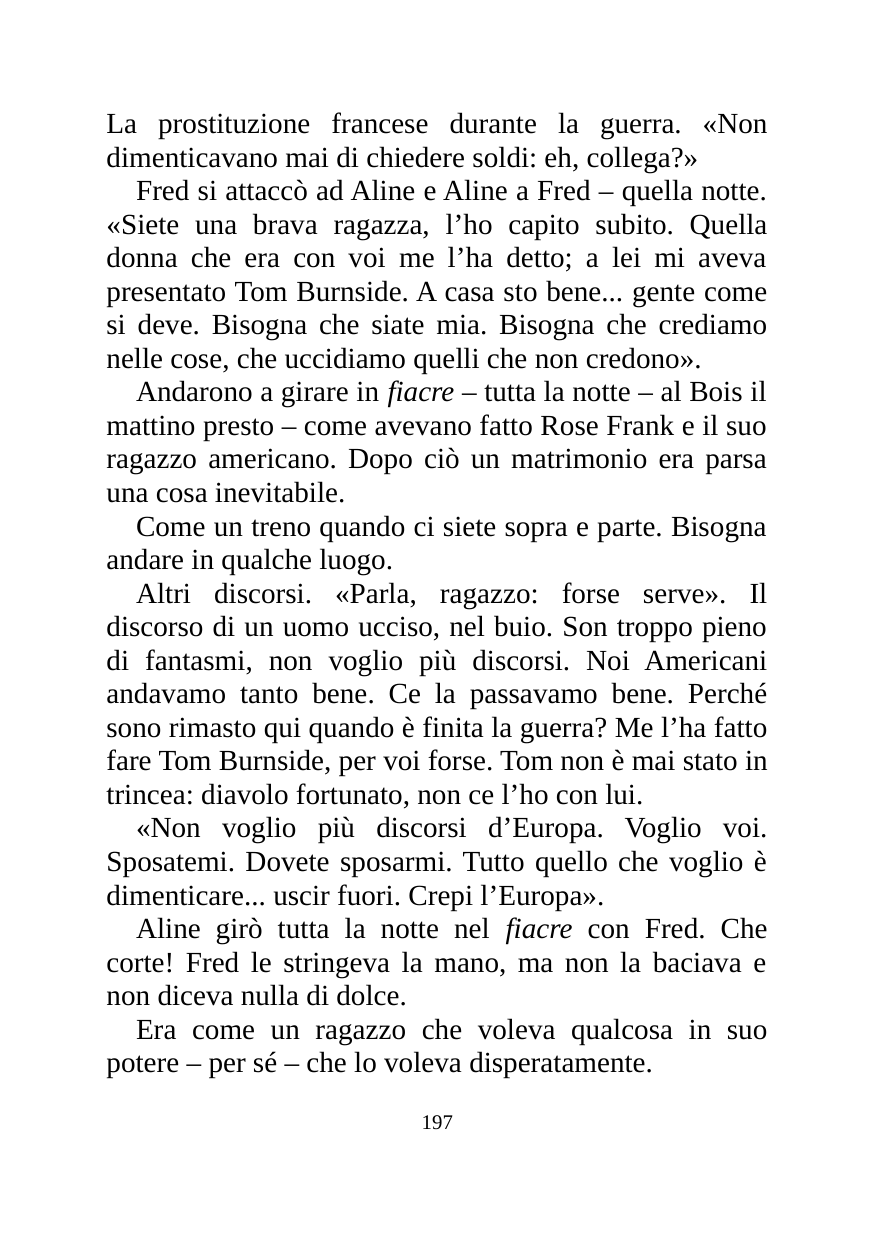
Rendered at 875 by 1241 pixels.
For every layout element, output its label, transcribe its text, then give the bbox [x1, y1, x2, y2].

text Andarono a girare in fiacre – tutta la notte – al Bois il mattino presto – come avevano fatto Rose Frank e il suo ragazzo americano. Dopo ciò un matrimonio era parsa una cosa inevitabile. [106, 374, 768, 509]
text Fred si attaccò ad Aline e Aline a Fred – quella notte. «Siete una brava ragazza, l’ho capito subito. Quella donna che era con voi me l’ha detto; a lei mi aveva presentato Tom Burnside. A casa sto bene... gente come si deve. Bisogna che siate mia. Bisogna che crediamo nelle cose, che uccidiamo quelli che non credono». [106, 173, 768, 374]
text Altri discorsi. «Parla, ragazzo: forse serve». Il discorso di un uomo ucciso, nel buio. Son troppo pieno di fantasmi, non voglio più discorsi. Noi Americani andavamo tanto bene. Ce la passavamo bene. Perché sono rimasto qui quando è finita la guerra? Me l’ha fatto fare Tom Burnside, per voi forse. Tom non è mai stato in trincea: diavolo fortunato, non ce l’ho con lui. [106, 576, 768, 811]
text Come un treno quando ci siete sopra e parte. Bisogna andare in qualche luogo. [106, 509, 768, 576]
text «Non voglio più discorsi d’Europa. Voglio voi. Sposatemi. Dovete sposarmi. Tutto quello che voglio è dimenticare... uscir fuori. Crepi l’Europa». [106, 811, 768, 911]
text La prostituzione francese durante la guerra. «Non dimenticavano mai di chiedere soldi: eh, collega?» [106, 106, 768, 173]
text Era come un ragazzo che voleva qualcosa in suo potere – per sé – che lo voleva disperatamente. [106, 1012, 768, 1079]
text Aline girò tutta la notte nel fiacre con Fred. Che corte! Fred le stringeva la mano, ma non la baciava e non diceva nulla di dolce. [106, 911, 768, 1012]
